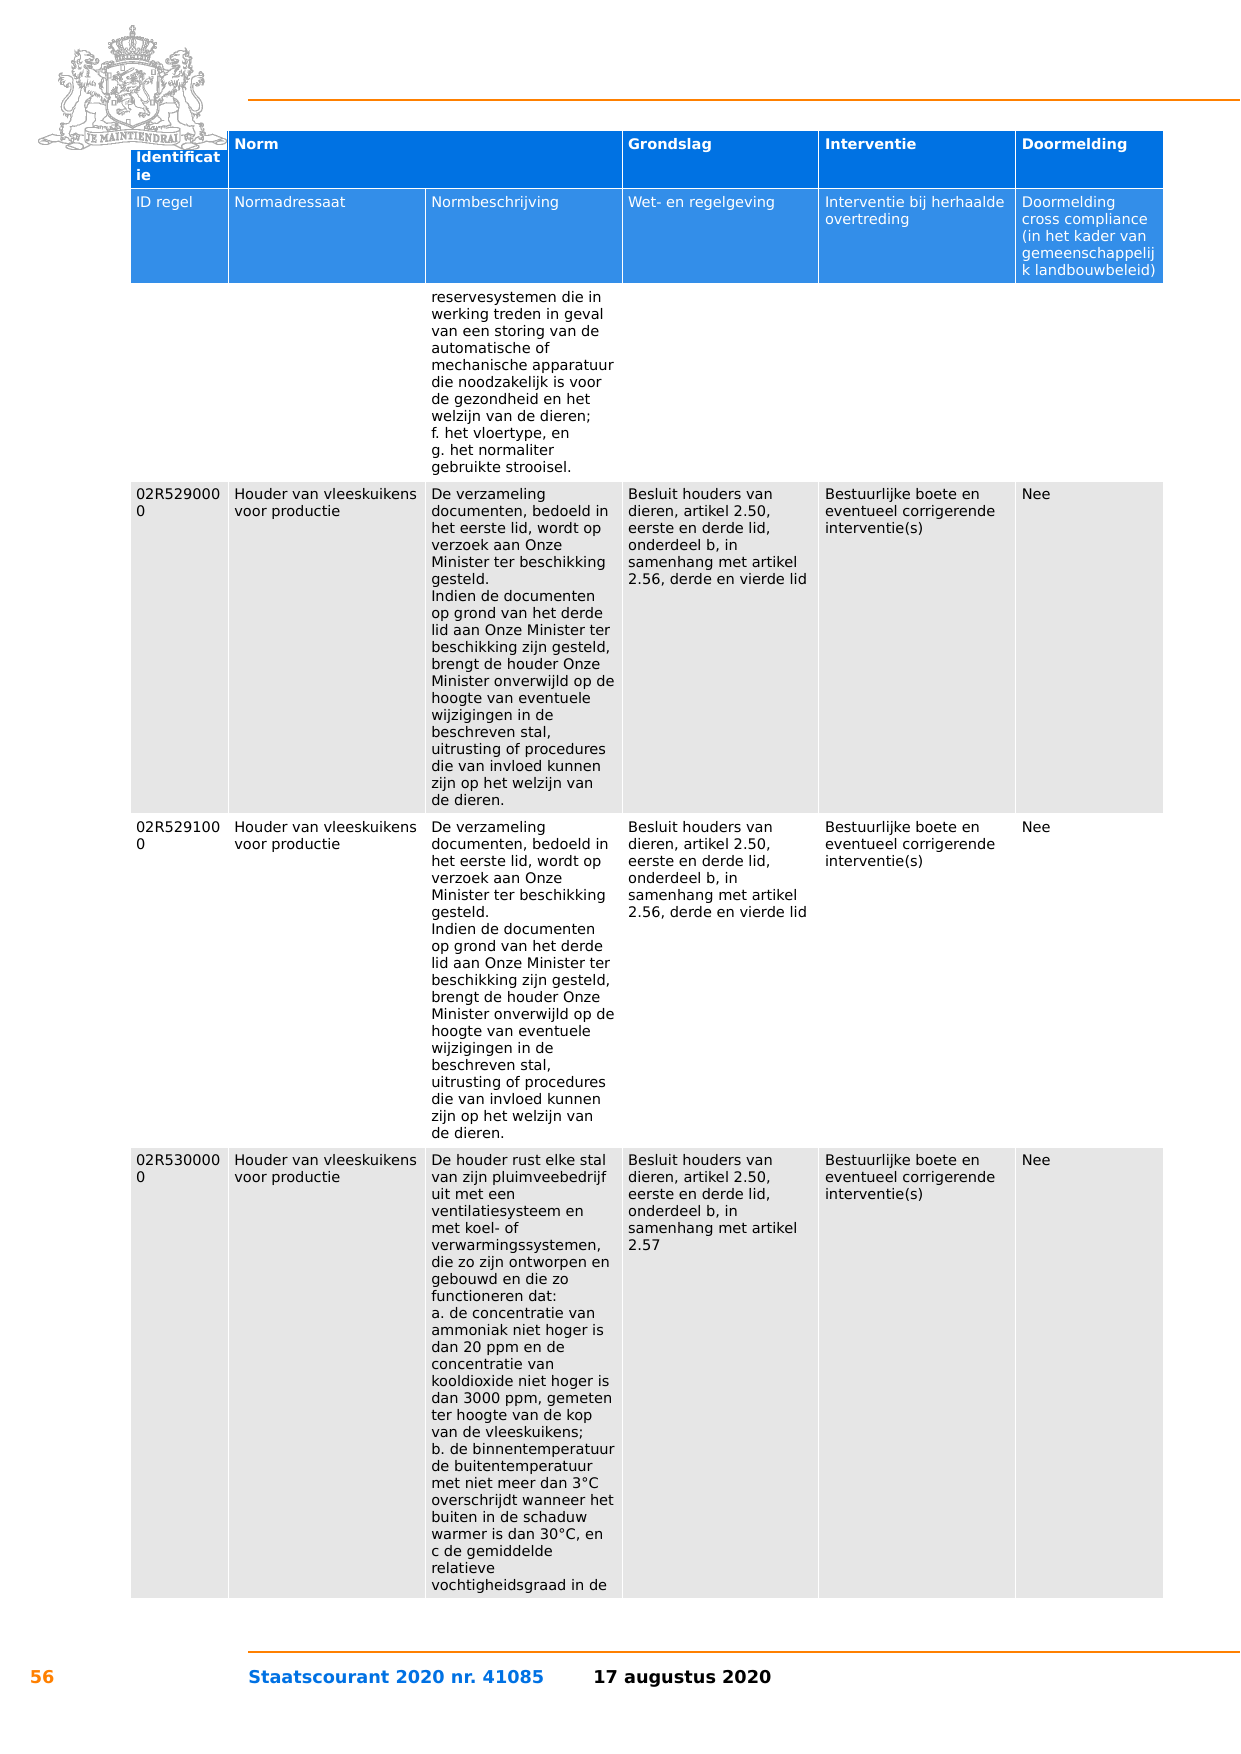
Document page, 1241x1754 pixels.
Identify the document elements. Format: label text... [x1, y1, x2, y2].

table_cell ID regel [131, 189, 228, 283]
table_cell Nee [1016, 1148, 1163, 1598]
table_cell Doormelding cross compliance (in het kader van gemeenschappelijk landbouwbeleid) [1016, 189, 1163, 283]
table_cell Nee [1016, 815, 1163, 1147]
table_cell De verzameling documenten, bedoeld in het eerste lid, wordt op verzoek aan Onze Minister ter beschikking gesteld. Indien de documenten op grond van het derde lid aan Onze Minister ter beschikking zijn gesteld, brengt de houder Onze Minister onverwijld op de hoogte van eventuele wijzigingen in de beschreven stal, uitrusting of procedures die van invloed kunnen zijn op het welzijn van de dieren. [426, 815, 622, 1147]
table_cell Bestuurlijke boete en eventueel corrigerende interventie(s) [819, 482, 1015, 813]
table_cell Normadressaat [229, 189, 425, 283]
table_cell [131, 284, 228, 481]
table_cell Bestuurlijke boete en eventueel corrigerende interventie(s) [819, 1148, 1015, 1598]
picture [38, 25, 227, 150]
table_cell Besluit houders van dieren, artikel 2.50, eerste en derde lid, onderdeel b, in samenhang met artikel 2.56, derde en vierde lid [623, 482, 818, 813]
table_cell [1016, 284, 1163, 481]
table_header Interventie [819, 131, 1015, 188]
table_cell Normbeschrijving [426, 189, 622, 283]
table_cell Houder van vleeskuikens voor productie [229, 482, 425, 813]
table_cell 02R5300000 [131, 1148, 228, 1598]
table_cell 02R5290000 [131, 482, 228, 813]
table_cell reservesystemen die in werking treden in geval van een storing van de automatische of mechanische apparatuur die noodzakelijk is voor de gezondheid en het welzijn van de dieren; f. het vloertype, en g. het normaliter gebruikte strooisel. [426, 284, 622, 481]
table_cell 02R5291000 [131, 815, 228, 1147]
table_header Identificatie [131, 131, 228, 188]
table_cell [819, 284, 1015, 481]
table_cell Besluit houders van dieren, artikel 2.50, eerste en derde lid, onderdeel b, in samenhang met artikel 2.56, derde en vierde lid [623, 815, 818, 1147]
table_header Doormelding [1016, 131, 1163, 188]
table_cell Wet- en regelgeving [623, 189, 818, 283]
table_cell De houder rust elke stal van zijn pluimveebedrijf uit met een ventilatiesysteem en met koel- of verwarmingssystemen, die zo zijn ontworpen en gebouwd en die zo functioneren dat: a. de concentratie van ammoniak niet hoger is dan 20 ppm en de concentratie van kooldioxide niet hoger is dan 3000 ppm, gemeten ter hoogte van de kop van de vleeskuikens; b. de binnentemperatuur de buitentemperatuur met niet meer dan 3°C overschrijdt wanneer het buiten in de schaduw warmer is dan 30°C, en c de gemiddelde relatieve vochtigheidsgraad in de [426, 1148, 622, 1598]
table_cell De verzameling documenten, bedoeld in het eerste lid, wordt op verzoek aan Onze Minister ter beschikking gesteld. Indien de documenten op grond van het derde lid aan Onze Minister ter beschikking zijn gesteld, brengt de houder Onze Minister onverwijld op de hoogte van eventuele wijzigingen in de beschreven stal, uitrusting of procedures die van invloed kunnen zijn op het welzijn van de dieren. [426, 482, 622, 813]
table_header Grondslag [623, 131, 818, 188]
table_header Norm [229, 131, 622, 188]
table_cell Houder van vleeskuikens voor productie [229, 815, 425, 1147]
table_cell Besluit houders van dieren, artikel 2.50, eerste en derde lid, onderdeel b, in samenhang met artikel 2.57 [623, 1148, 818, 1598]
table_cell Nee [1016, 482, 1163, 813]
table_cell Interventie bij herhaalde overtreding [819, 189, 1015, 283]
table_cell [229, 284, 425, 481]
table_cell Bestuurlijke boete en eventueel corrigerende interventie(s) [819, 815, 1015, 1147]
table_cell [623, 284, 818, 481]
table_cell Houder van vleeskuikens voor productie [229, 1148, 425, 1598]
